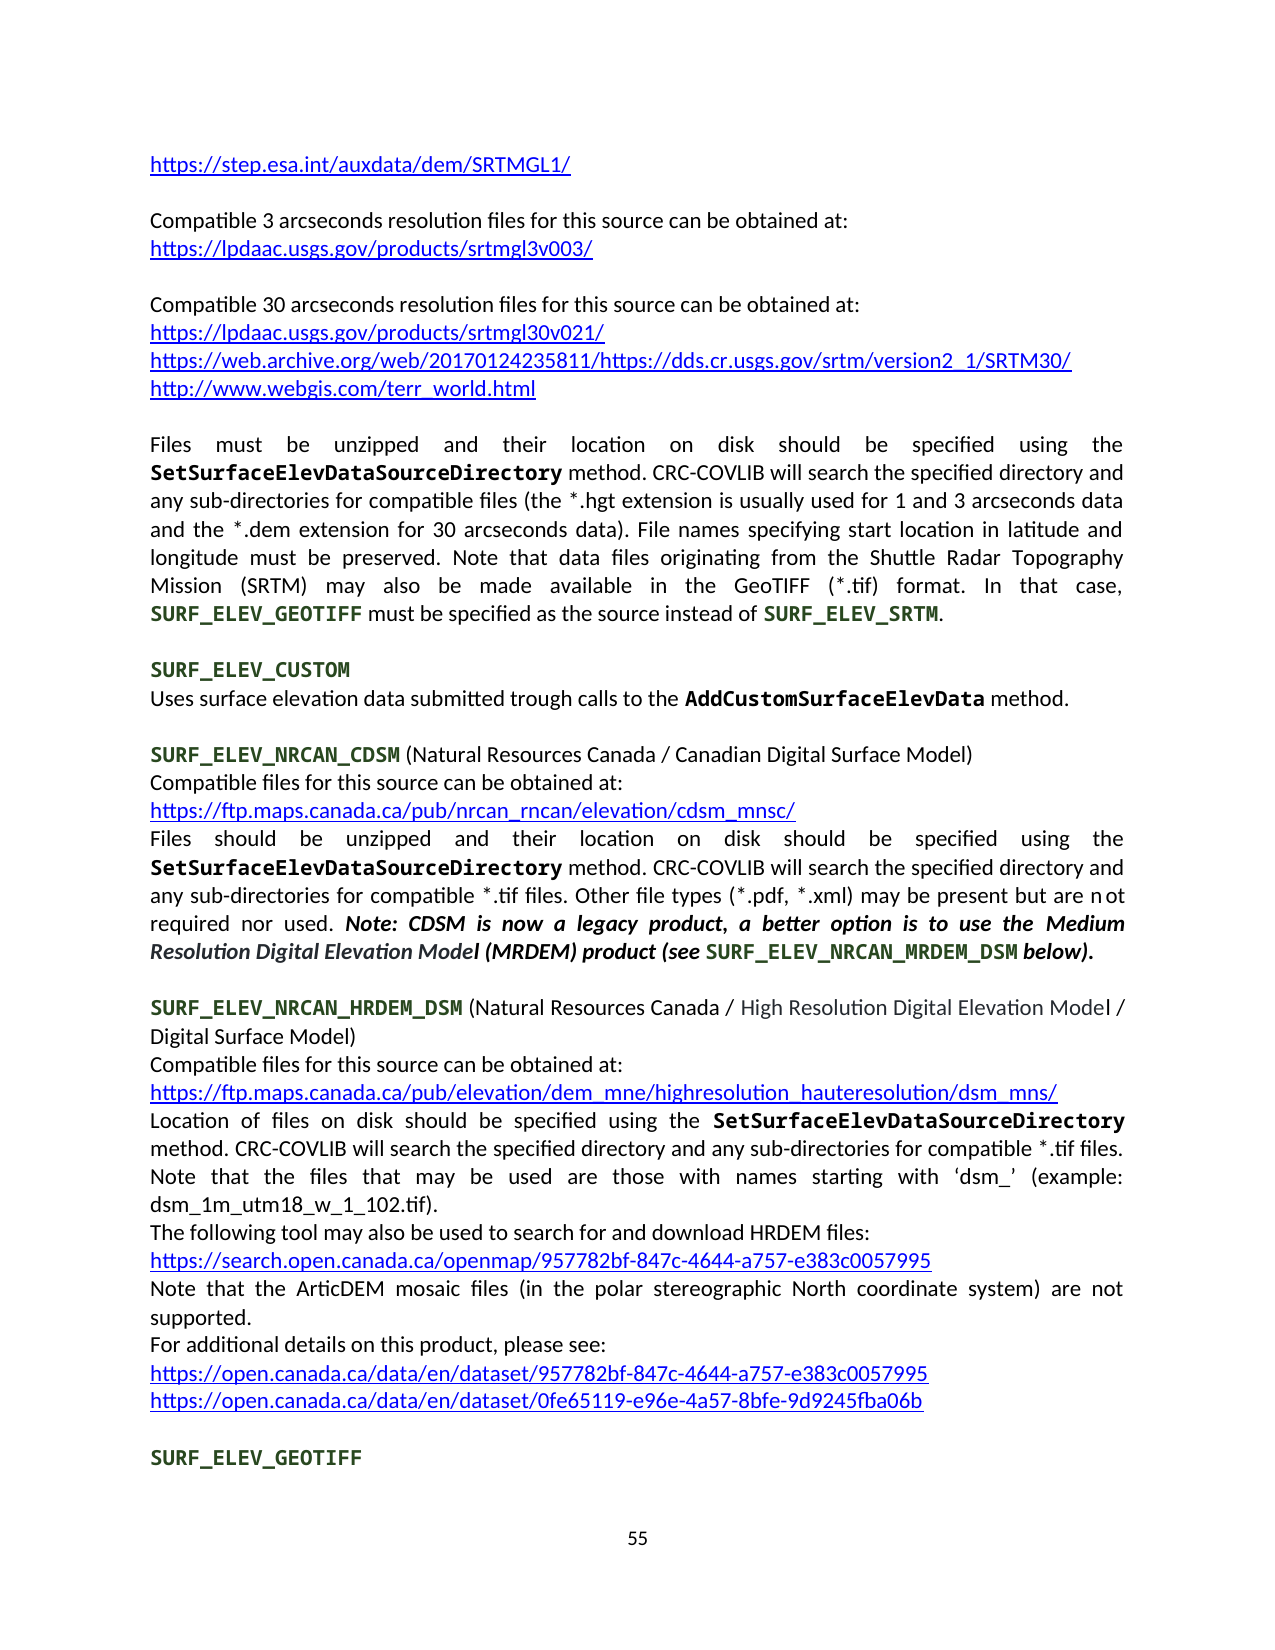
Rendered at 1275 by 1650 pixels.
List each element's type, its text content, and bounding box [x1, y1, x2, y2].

text The following tool may also be used to search for and download HRDEM files: [150, 1218, 1125, 1247]
text Compatible files for this source can be obtained at: https://ftp.maps.canada.ca/pub/elevation/dem_mne/highresolution_hauteresolution/dsm_mns/ [150, 1050, 1125, 1106]
text https://search.open.canada.ca/openmap/957782bf-847c-4644-a757-e383c0057995 [150, 1247, 1125, 1274]
text Note that the ArticDEM mosaic files (in the polar stereographic North coordinate system) are not supported. [150, 1274, 1125, 1331]
text https://ftp.maps.canada.ca/pub/nrcan_rncan/elevation/cdsm_mnsc/ [150, 797, 1125, 824]
text Uses surface elevation data submitted trough calls to the AddCustomSurfaceElevData method. [150, 684, 1125, 712]
text SURF_ELEV_NRCAN_HRDEM_DSM (Natural Resources Canada / High Resolution Digital Elevation Model / Digital Surface Model) [150, 993, 1125, 1050]
text Compatible files for this source can be obtained at: [150, 768, 1125, 797]
text Files should be unzipped and their location on disk should be specified using the SetSurfaceElevDataSourceDirectory method. CRC-COVLIB will search the specified directory and any sub-directories for compatible *.tif files. Other file types (*.pdf, *.xml) may be present but are not required nor used. Note: CDSM is now a legacy product, a better option is to use the Medium Resolution Digital Elevation Model (MRDEM) product (see SURF_ELEV_NRCAN_MRDEM_DSM below). [150, 824, 1125, 966]
text Location of files on disk should be specified using the SetSurfaceElevDataSourceDirectory method. CRC-COVLIB will search the specified directory and any sub-directories for compatible *.tif files. Note that the files that may be used are those with names starting with ‘dsm_’ (example: dsm_1m_utm18_w_1_102.tif). [150, 1106, 1125, 1218]
text For additional details on this product, please see: [150, 1331, 1125, 1359]
text SURF_ELEV_CUSTOM [150, 655, 1125, 684]
text Compatible 30 arcseconds resolution files for this source can be obtained at: [150, 290, 1125, 318]
text SURF_ELEV_NRCAN_CDSM (Natural Resources Canada / Canadian Digital Surface Model) [150, 740, 1125, 768]
text SURF_ELEV_GEOTIFF [150, 1443, 1125, 1471]
text https://lpdaac.usgs.gov/products/srtmgl30v021/ https://web.archive.org/web/20170124235811/https://dds.cr.usgs.gov/srtm/version2_1/SRTM30/ http://www.webgis.com/terr_world.html [150, 318, 1125, 430]
text https://open.canada.ca/data/en/dataset/0fe65119-e96e-4a57-8bfe-9d9245fba06b [150, 1387, 1125, 1415]
text https://step.esa.int/auxdata/dem/SRTMGL1/ Compatible 3 arcseconds resolution files for this source can be obtained at: https://lpdaac.usgs.gov/products/srtmgl3v003/ [150, 150, 1125, 290]
text Files must be unzipped and their location on disk should be specified using the SetSurfaceElevDataSourceDirectory method. CRC-COVLIB will search the specified directory and any sub-directories for compatible files (the *.hgt extension is usually used for 1 and 3 arcseconds data and the *.dem extension for 30 arcseconds data). File names specifying start location in latitude and longitude must be preserved. Note that data files originating from the Shuttle Radar Topography Mission (SRTM) may also be made available in the GeoTIFF (*.tif) format. In that case, SURF_ELEV_GEOTIFF must be specified as the source instead of SURF_ELEV_SRTM. [150, 430, 1125, 627]
text https://open.canada.ca/data/en/dataset/957782bf-847c-4644-a757-e383c0057995 [150, 1359, 1125, 1387]
